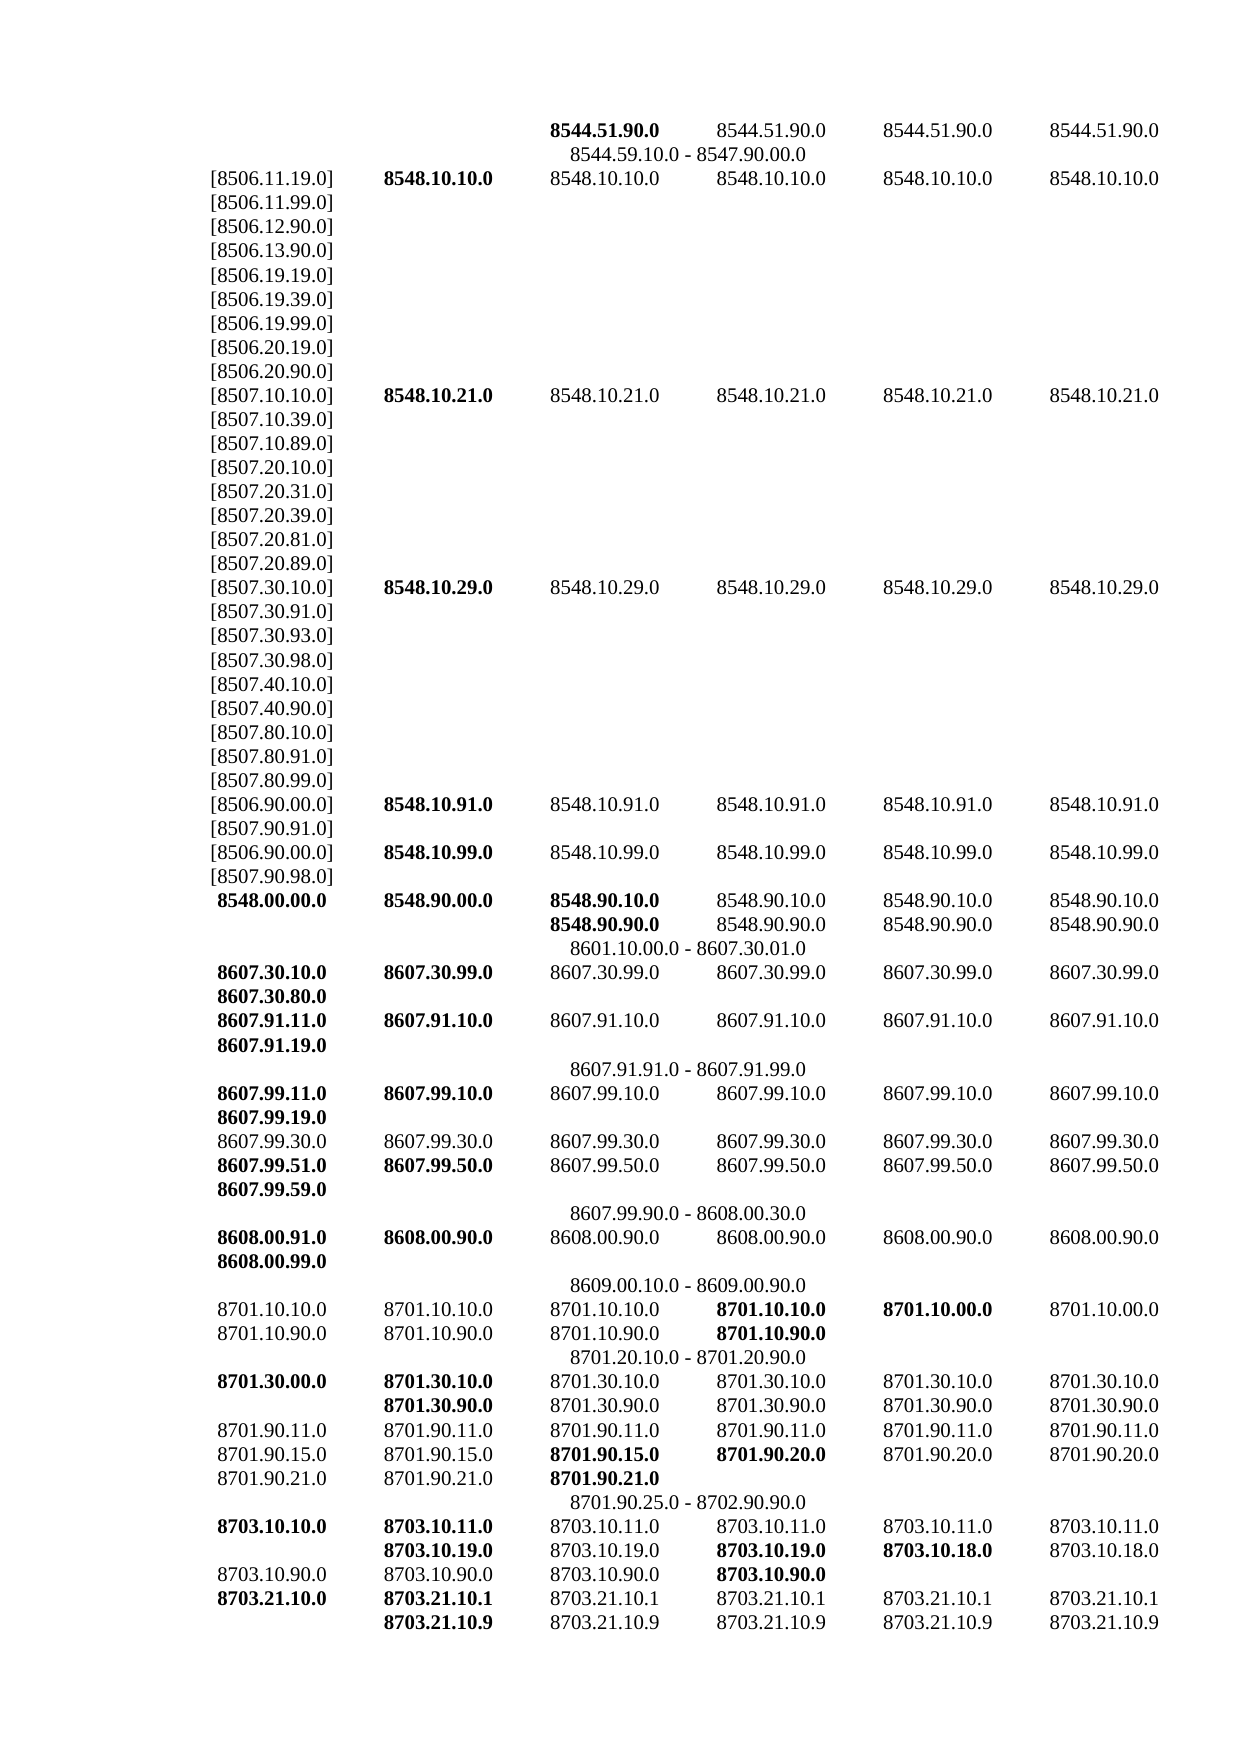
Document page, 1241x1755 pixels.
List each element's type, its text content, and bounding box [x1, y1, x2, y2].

table_cell 8703.10.19.0 [521, 1538, 688, 1562]
table_cell [8506.13.90.0] [189, 239, 355, 262]
table_cell [355, 359, 521, 383]
table_cell [521, 672, 688, 696]
table_cell [355, 984, 521, 1008]
table_cell [355, 214, 521, 238]
table_cell [8507.20.31.0] [189, 479, 355, 503]
table_cell [8507.20.81.0] [189, 527, 355, 551]
table_cell 8607.30.99.0 [521, 960, 688, 984]
table_cell 8701.10.90.0 [521, 1321, 688, 1345]
table_cell 8701.30.00.0 [189, 1369, 355, 1393]
table_cell 8548.10.99.0 [854, 840, 1021, 864]
table_cell [1021, 503, 1187, 527]
table_cell 8548.10.29.0 [355, 575, 521, 599]
table_cell [355, 527, 521, 551]
table_cell 8548.10.91.0 [688, 792, 854, 816]
table_cell [521, 648, 688, 672]
table_cell [355, 263, 521, 287]
table_cell 8607.91.10.0 [521, 1009, 688, 1032]
table_cell 8703.21.10.9 [688, 1610, 854, 1634]
table_cell 8548.90.00.0 [355, 888, 521, 912]
table_cell [1021, 1466, 1187, 1490]
table_cell 8548.10.10.0 [1021, 166, 1187, 190]
table_cell [688, 1105, 854, 1129]
table_cell 8607.99.50.0 [688, 1153, 854, 1177]
table_cell [355, 407, 521, 431]
table_cell [854, 864, 1021, 888]
table_cell 8548.90.10.0 [854, 888, 1021, 912]
table_cell [1021, 1249, 1187, 1273]
table_cell [1021, 1105, 1187, 1129]
table_cell 8701.90.15.0 [521, 1442, 688, 1466]
table_cell [355, 551, 521, 575]
table_cell 8607.91.11.0 [189, 1009, 355, 1032]
table_cell 8548.90.90.0 [688, 912, 854, 936]
table_cell [1021, 407, 1187, 431]
table_cell [8507.90.98.0] [189, 864, 355, 888]
table_cell [8507.10.39.0] [189, 407, 355, 431]
table_cell 8607.91.10.0 [854, 1009, 1021, 1032]
table_cell 8548.00.00.0 [189, 888, 355, 912]
table_cell 8701.10.00.0 [854, 1297, 1021, 1321]
table_cell 8703.21.10.0 [189, 1586, 355, 1610]
table_cell [688, 287, 854, 311]
table_cell 8703.10.19.0 [355, 1538, 521, 1562]
table_cell 8703.21.10.1 [854, 1586, 1021, 1610]
table_cell [688, 503, 854, 527]
table_cell [355, 648, 521, 672]
table_cell 8548.10.99.0 [1021, 840, 1187, 864]
table_cell [189, 118, 355, 142]
table_cell [1021, 214, 1187, 238]
table_cell 8548.10.91.0 [1021, 792, 1187, 816]
table_cell [854, 311, 1021, 335]
table_cell [8507.90.91.0] [189, 816, 355, 840]
table_cell [8507.80.99.0] [189, 768, 355, 792]
table_cell 8701.90.15.0 [355, 1442, 521, 1466]
table_cell [688, 407, 854, 431]
table_cell [1021, 359, 1187, 383]
table_cell 8607.30.99.0 [1021, 960, 1187, 984]
table_cell [1021, 190, 1187, 214]
table_cell [8507.40.90.0] [189, 696, 355, 720]
table_cell 8701.90.20.0 [688, 1442, 854, 1466]
table_cell [854, 1177, 1021, 1201]
table_cell 8701.30.10.0 [854, 1369, 1021, 1393]
table_cell 8548.10.21.0 [1021, 383, 1187, 407]
table_cell 8607.99.50.0 [1021, 1153, 1187, 1177]
table_cell [854, 672, 1021, 696]
table_cell 8703.21.10.9 [1021, 1610, 1187, 1634]
table_cell 8607.99.19.0 [189, 1105, 355, 1129]
table_cell [688, 696, 854, 720]
table_cell [8507.20.39.0] [189, 503, 355, 527]
table_cell [521, 214, 688, 238]
table_cell 8607.99.50.0 [355, 1153, 521, 1177]
table_cell [688, 455, 854, 479]
table_cell 8607.99.51.0 [189, 1153, 355, 1177]
table_cell [688, 359, 854, 383]
table_cell 8544.51.90.0 [521, 118, 688, 142]
table_cell [854, 624, 1021, 647]
table_cell [854, 1466, 1021, 1490]
table_cell [854, 287, 1021, 311]
table_cell 8701.10.90.0 [355, 1321, 521, 1345]
table_cell 8607.91.19.0 [189, 1033, 355, 1057]
table_cell [355, 311, 521, 335]
table_cell 8607.99.30.0 [854, 1129, 1021, 1153]
table_cell [189, 912, 355, 936]
table_cell [1021, 696, 1187, 720]
table_cell 8701.90.15.0 [189, 1442, 355, 1466]
table_cell [854, 816, 1021, 840]
table_cell [521, 1249, 688, 1273]
table_cell 8703.21.10.1 [355, 1586, 521, 1610]
table_cell [1021, 816, 1187, 840]
table_cell [1021, 239, 1187, 262]
table_cell [1021, 455, 1187, 479]
table_cell [8506.20.90.0] [189, 359, 355, 383]
table_cell 8607.99.50.0 [521, 1153, 688, 1177]
table_cell 8701.10.90.0 [189, 1321, 355, 1345]
table_cell [8507.80.91.0] [189, 744, 355, 768]
table_cell [355, 912, 521, 936]
table_cell [854, 551, 1021, 575]
table_cell [521, 1177, 688, 1201]
table_cell [8506.12.90.0] [189, 214, 355, 238]
table_cell [1021, 1562, 1187, 1586]
table_cell 8701.10.10.0 [521, 1297, 688, 1321]
table_cell 8607.99.11.0 [189, 1081, 355, 1105]
table_cell 8548.10.21.0 [521, 383, 688, 407]
table_cell [8507.30.91.0] [189, 599, 355, 623]
table_cell 8548.90.90.0 [854, 912, 1021, 936]
table_cell [355, 672, 521, 696]
table_cell 8701.30.90.0 [355, 1394, 521, 1417]
table_cell 8544.51.90.0 [688, 118, 854, 142]
table_cell [688, 648, 854, 672]
table_cell [688, 984, 854, 1008]
table_cell [8506.19.19.0] [189, 263, 355, 287]
table_cell [8507.20.10.0] [189, 455, 355, 479]
table_cell [854, 527, 1021, 551]
table_cell [521, 624, 688, 647]
table_cell 8607.99.10.0 [854, 1081, 1021, 1105]
table_cell [1021, 1033, 1187, 1057]
table_cell [521, 431, 688, 455]
table_cell 8701.30.10.0 [355, 1369, 521, 1393]
table_cell [854, 720, 1021, 744]
table_cell [355, 239, 521, 262]
table_cell 8548.10.29.0 [688, 575, 854, 599]
table_cell 8607.99.50.0 [854, 1153, 1021, 1177]
table_cell 8544.59.10.0 - 8547.90.00.0 [189, 142, 1187, 166]
table_cell [688, 527, 854, 551]
table_cell [1021, 311, 1187, 335]
table_cell 8607.99.10.0 [1021, 1081, 1187, 1105]
table_cell 8601.10.00.0 - 8607.30.01.0 [189, 936, 1187, 960]
table_cell [1021, 720, 1187, 744]
table_cell 8703.10.10.0 [189, 1514, 355, 1538]
table_cell [521, 479, 688, 503]
table_cell [189, 1394, 355, 1417]
table_cell [8506.19.99.0] [189, 311, 355, 335]
table_cell 8548.10.10.0 [688, 166, 854, 190]
table_cell [1021, 984, 1187, 1008]
table_cell 8703.10.11.0 [1021, 1514, 1187, 1538]
table_cell [8506.11.19.0] [189, 166, 355, 190]
table_cell [355, 744, 521, 768]
table_cell [854, 1033, 1021, 1057]
table_cell [1021, 672, 1187, 696]
table_cell [1021, 744, 1187, 768]
table_cell [8506.20.19.0] [189, 335, 355, 359]
table_cell 8607.30.10.0 [189, 960, 355, 984]
table_cell 8607.99.30.0 [189, 1129, 355, 1153]
table_cell [688, 190, 854, 214]
table_cell 8701.30.10.0 [1021, 1369, 1187, 1393]
table_cell 8607.99.90.0 - 8608.00.30.0 [189, 1201, 1187, 1225]
table_cell [8506.90.00.0] [189, 840, 355, 864]
table_cell [355, 720, 521, 744]
table_cell [521, 359, 688, 383]
table_cell 8701.90.11.0 [1021, 1418, 1187, 1442]
table_cell [688, 335, 854, 359]
table_cell [521, 864, 688, 888]
table_cell [521, 239, 688, 262]
table_cell [521, 503, 688, 527]
table_cell [688, 1249, 854, 1273]
table_cell [521, 599, 688, 623]
table_cell [521, 1033, 688, 1057]
table_cell 8701.30.90.0 [1021, 1394, 1187, 1417]
table_cell [521, 720, 688, 744]
table_cell 8701.30.90.0 [854, 1394, 1021, 1417]
table_cell 8701.30.10.0 [521, 1369, 688, 1393]
table_cell [355, 864, 521, 888]
table_cell [854, 984, 1021, 1008]
table_cell [521, 287, 688, 311]
table_cell [1021, 1321, 1187, 1345]
table_cell [854, 239, 1021, 262]
table_cell 8701.20.10.0 - 8701.20.90.0 [189, 1345, 1187, 1369]
table_cell 8701.30.10.0 [688, 1369, 854, 1393]
table_cell 8703.10.90.0 [688, 1562, 854, 1586]
table_cell 8548.90.10.0 [1021, 888, 1187, 912]
table_cell [1021, 864, 1187, 888]
table_cell [355, 624, 521, 647]
table_cell 8701.90.11.0 [355, 1418, 521, 1442]
table_cell [1021, 479, 1187, 503]
table_cell [1021, 624, 1187, 647]
table_cell [521, 744, 688, 768]
table_cell [854, 696, 1021, 720]
table_cell 8607.99.10.0 [688, 1081, 854, 1105]
table_cell 8548.10.29.0 [521, 575, 688, 599]
table_cell 8548.10.10.0 [521, 166, 688, 190]
table_cell [8507.30.93.0] [189, 624, 355, 647]
table_cell 8701.90.21.0 [521, 1466, 688, 1490]
table_cell 8703.10.18.0 [854, 1538, 1021, 1562]
table_cell 8609.00.10.0 - 8609.00.90.0 [189, 1273, 1187, 1297]
table_cell 8607.30.99.0 [688, 960, 854, 984]
table_cell [521, 816, 688, 840]
table_cell [688, 816, 854, 840]
table_cell 8608.00.90.0 [854, 1225, 1021, 1249]
table_cell [854, 599, 1021, 623]
table_cell [688, 479, 854, 503]
table_cell 8548.90.90.0 [1021, 912, 1187, 936]
table_cell [8507.20.89.0] [189, 551, 355, 575]
table_cell [854, 190, 1021, 214]
table_cell 8608.00.90.0 [355, 1225, 521, 1249]
table_cell [355, 455, 521, 479]
table_cell 8701.10.10.0 [189, 1297, 355, 1321]
table_cell [854, 263, 1021, 287]
table_cell 8607.91.91.0 - 8607.91.99.0 [189, 1057, 1187, 1081]
table_cell [688, 599, 854, 623]
table_cell 8607.99.30.0 [1021, 1129, 1187, 1153]
table_cell 8703.10.90.0 [521, 1562, 688, 1586]
table_cell 8548.90.10.0 [521, 888, 688, 912]
table_cell [8507.10.89.0] [189, 431, 355, 455]
table_cell 8703.10.11.0 [688, 1514, 854, 1538]
table_cell [1021, 551, 1187, 575]
table_cell 8548.10.91.0 [521, 792, 688, 816]
table_cell [1021, 431, 1187, 455]
table_cell 8701.30.90.0 [688, 1394, 854, 1417]
table_cell [688, 311, 854, 335]
table_cell [521, 335, 688, 359]
table_cell [8507.40.10.0] [189, 672, 355, 696]
table_cell 8548.10.21.0 [854, 383, 1021, 407]
table_cell [521, 527, 688, 551]
table_cell [8507.30.10.0] [189, 575, 355, 599]
table_cell [8507.80.10.0] [189, 720, 355, 744]
table_cell 8701.90.21.0 [189, 1466, 355, 1490]
table_cell [355, 696, 521, 720]
table_cell 8701.10.10.0 [688, 1297, 854, 1321]
table_cell 8703.10.19.0 [688, 1538, 854, 1562]
table_cell 8548.10.91.0 [854, 792, 1021, 816]
table_cell [355, 287, 521, 311]
table_cell [521, 311, 688, 335]
table_cell [189, 1538, 355, 1562]
table_cell 8607.99.10.0 [355, 1081, 521, 1105]
table_cell [355, 1177, 521, 1201]
table_cell [854, 744, 1021, 768]
table_cell 8607.30.80.0 [189, 984, 355, 1008]
table_cell [688, 431, 854, 455]
table_cell [854, 768, 1021, 792]
table_cell 8703.21.10.1 [1021, 1586, 1187, 1610]
table_cell 8607.30.99.0 [355, 960, 521, 984]
table_cell [854, 479, 1021, 503]
table_cell 8701.90.21.0 [355, 1466, 521, 1490]
table_cell 8703.21.10.1 [521, 1586, 688, 1610]
table_cell [355, 1105, 521, 1129]
table_cell 8548.10.29.0 [1021, 575, 1187, 599]
table_cell 8544.51.90.0 [854, 118, 1021, 142]
table_cell [688, 214, 854, 238]
table_cell 8703.21.10.9 [355, 1610, 521, 1634]
table_cell [854, 1249, 1021, 1273]
table_cell [521, 190, 688, 214]
table_cell 8548.10.99.0 [521, 840, 688, 864]
table_cell 8548.10.99.0 [688, 840, 854, 864]
table_cell [854, 1105, 1021, 1129]
table_cell 8607.91.10.0 [688, 1009, 854, 1032]
table_cell [355, 816, 521, 840]
table_cell 8701.10.90.0 [688, 1321, 854, 1345]
table_cell 8703.21.10.9 [854, 1610, 1021, 1634]
table_cell 8607.99.30.0 [521, 1129, 688, 1153]
table_cell 8701.90.11.0 [189, 1418, 355, 1442]
table_cell [854, 407, 1021, 431]
table_cell 8544.51.90.0 [1021, 118, 1187, 142]
table_cell 8607.30.99.0 [854, 960, 1021, 984]
table_cell 8548.10.10.0 [355, 166, 521, 190]
table_cell [355, 431, 521, 455]
table_cell 8701.90.20.0 [1021, 1442, 1187, 1466]
table_cell [355, 599, 521, 623]
table_cell 8548.10.10.0 [854, 166, 1021, 190]
table_cell [521, 407, 688, 431]
table_cell [8506.11.99.0] [189, 190, 355, 214]
table_cell 8548.10.21.0 [355, 383, 521, 407]
table_cell [355, 479, 521, 503]
table_cell 8548.90.10.0 [688, 888, 854, 912]
table_cell [8507.30.98.0] [189, 648, 355, 672]
table_cell [688, 1466, 854, 1490]
table_cell 8608.00.90.0 [1021, 1225, 1187, 1249]
table_cell [854, 1562, 1021, 1586]
table_cell [1021, 648, 1187, 672]
table_cell [854, 648, 1021, 672]
table_cell 8607.99.10.0 [521, 1081, 688, 1105]
table_cell [521, 768, 688, 792]
table_cell 8701.30.90.0 [521, 1394, 688, 1417]
table_cell [521, 696, 688, 720]
table_cell [355, 118, 521, 142]
table_cell [688, 551, 854, 575]
table_cell 8701.10.00.0 [1021, 1297, 1187, 1321]
table_cell [1021, 335, 1187, 359]
table_cell [189, 1610, 355, 1634]
table_cell [854, 214, 1021, 238]
table_cell [8506.19.39.0] [189, 287, 355, 311]
table_cell 8548.10.91.0 [355, 792, 521, 816]
table_cell [355, 768, 521, 792]
table_cell [8506.90.00.0] [189, 792, 355, 816]
table_cell 8607.99.30.0 [688, 1129, 854, 1153]
table_cell [355, 335, 521, 359]
table_cell 8548.90.90.0 [521, 912, 688, 936]
table_cell 8703.10.11.0 [355, 1514, 521, 1538]
table_cell [521, 551, 688, 575]
table_cell [521, 455, 688, 479]
table_cell [1021, 599, 1187, 623]
table_cell 8701.90.25.0 - 8702.90.90.0 [189, 1490, 1187, 1514]
table_cell 8701.90.11.0 [854, 1418, 1021, 1442]
table_cell [854, 431, 1021, 455]
table_cell [854, 503, 1021, 527]
table_cell 8703.10.18.0 [1021, 1538, 1187, 1562]
table_cell [854, 1321, 1021, 1345]
table_cell [1021, 768, 1187, 792]
table_cell [688, 768, 854, 792]
table_cell [1021, 527, 1187, 551]
table_cell 8548.10.21.0 [688, 383, 854, 407]
table_cell 8703.10.11.0 [521, 1514, 688, 1538]
table_cell [521, 1105, 688, 1129]
table_cell [355, 190, 521, 214]
table_cell [355, 503, 521, 527]
table_cell 8607.99.59.0 [189, 1177, 355, 1201]
table_cell [688, 720, 854, 744]
table_cell [688, 1177, 854, 1201]
table_cell [854, 359, 1021, 383]
table_cell 8607.91.10.0 [355, 1009, 521, 1032]
table_cell 8701.90.20.0 [854, 1442, 1021, 1466]
table_cell 8548.10.99.0 [355, 840, 521, 864]
table_cell [688, 624, 854, 647]
table_cell 8703.21.10.9 [521, 1610, 688, 1634]
table_cell 8608.00.99.0 [189, 1249, 355, 1273]
table_cell 8701.90.11.0 [521, 1418, 688, 1442]
table_cell [688, 263, 854, 287]
table_cell 8607.99.30.0 [355, 1129, 521, 1153]
table_cell 8607.91.10.0 [1021, 1009, 1187, 1032]
table_cell [688, 239, 854, 262]
table_cell [854, 335, 1021, 359]
table_cell 8701.90.11.0 [688, 1418, 854, 1442]
table_cell 8701.10.10.0 [355, 1297, 521, 1321]
table_cell [355, 1249, 521, 1273]
table_cell 8703.10.11.0 [854, 1514, 1021, 1538]
table_cell [521, 984, 688, 1008]
table_cell 8703.10.90.0 [355, 1562, 521, 1586]
table_cell [1021, 287, 1187, 311]
table_cell [688, 672, 854, 696]
table_cell 8703.10.90.0 [189, 1562, 355, 1586]
table_cell [854, 455, 1021, 479]
table_cell [8507.10.10.0] [189, 383, 355, 407]
table_cell [1021, 263, 1187, 287]
table_cell 8703.21.10.1 [688, 1586, 854, 1610]
table_cell [1021, 1177, 1187, 1201]
table_cell 8608.00.91.0 [189, 1225, 355, 1249]
table_cell 8608.00.90.0 [688, 1225, 854, 1249]
table_cell [688, 744, 854, 768]
table_cell 8548.10.29.0 [854, 575, 1021, 599]
table_cell 8608.00.90.0 [521, 1225, 688, 1249]
table_cell [521, 263, 688, 287]
table_cell [688, 1033, 854, 1057]
table_cell [688, 864, 854, 888]
table_cell [355, 1033, 521, 1057]
